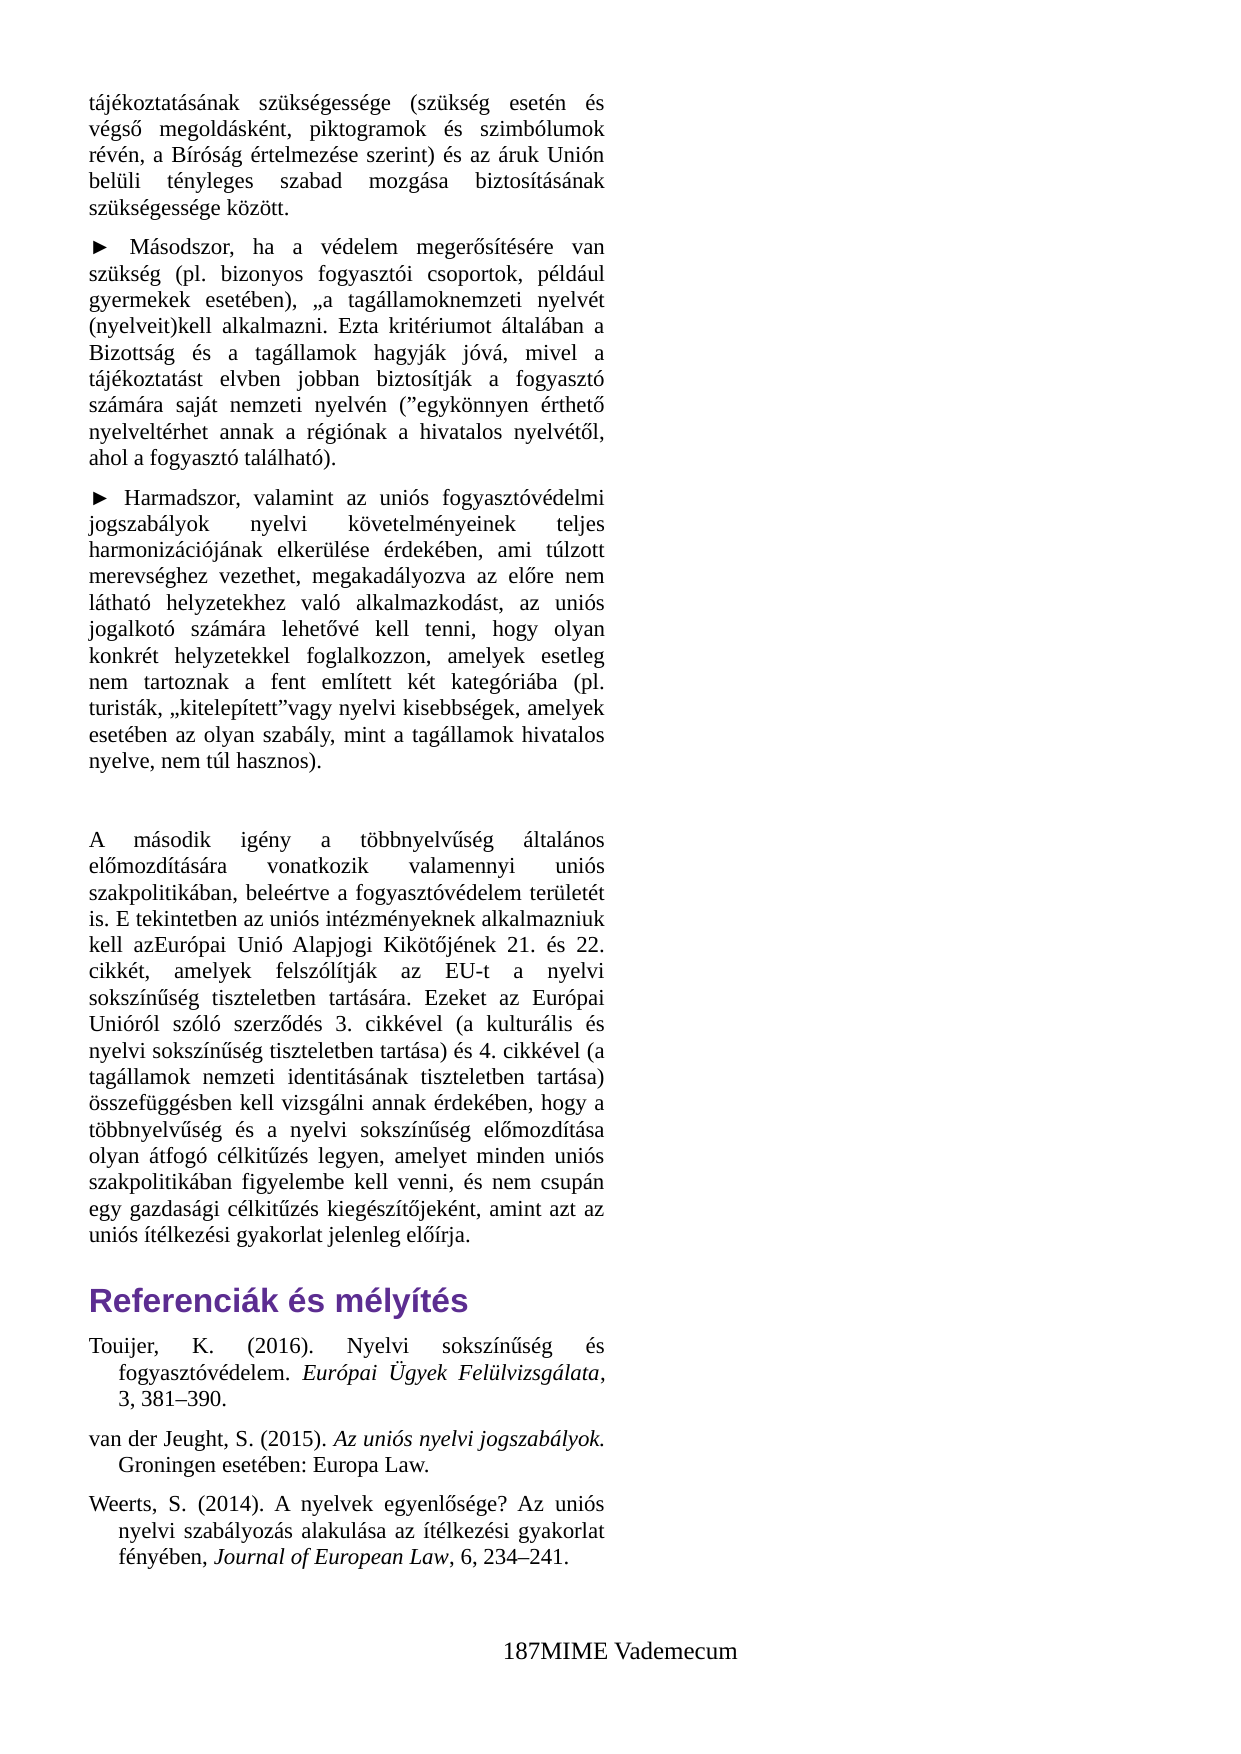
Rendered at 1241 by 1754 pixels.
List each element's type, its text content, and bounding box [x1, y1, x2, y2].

text Touijer, K. (2016). Nyelvi sokszínűség és fogyasztóvédelem. Európai Ügyek Felülvizsgálata, 3, 381–390. [88, 1332, 605, 1412]
text ► Másodszor, ha a védelem megerősítésére van szükség (pl. bizonyos fogyasztói csoportok, például gyermekek esetében), „a tagállamoknemzeti nyelvét (nyelveit)kell alkalmazni. Ezta kritériumot általában a Bizottság és a tagállamok hagyják jóvá, mivel a tájékoztatást elvben jobban biztosítják a fogyasztó számára saját nemzeti nyelvén (”egykönnyen érthető nyelveltérhet annak a régiónak a hivatalos nyelvétől, ahol a fogyasztó található). [88, 233, 605, 471]
text van der Jeught, S. (2015). Az uniós nyelvi jogszabályok. Groningen esetében: Europa Law. [88, 1424, 605, 1477]
subtitle Referenciák és mélyítés [88, 1281, 605, 1320]
text A második igény a többnyelvűség általános előmozdítására vonatkozik valamennyi uniós szakpolitikában, beleértve a fogyasztóvédelem területét is. E tekintetben az uniós intézményeknek alkalmazniuk kell azEurópai Unió Alapjogi Kikötőjének 21. és 22. cikkét, amelyek felszólítják az EU-t a nyelvi sokszínűség tiszteletben tartására. Ezeket az Európai Unióról szóló szerződés 3. cikkével (a kulturális és nyelvi sokszínűség tiszteletben tartása) és 4. cikkével (a tagállamok nemzeti identitásának tiszteletben tartása) összefüggésben kell vizsgálni annak érdekében, hogy a többnyelvűség és a nyelvi sokszínűség előmozdítása olyan átfogó célkitűzés legyen, amelyet minden uniós szakpolitikában figyelembe kell venni, és nem csupán egy gazdasági célkitűzés kiegészítőjeként, amint azt az uniós ítélkezési gyakorlat jelenleg előírja. [88, 826, 605, 1247]
text tájékoztatásának szükségessége (szükség esetén és végső megoldásként, piktogramok és szimbólumok révén, a Bíróság értelmezése szerint) és az áruk Unión belüli tényleges szabad mozgása biztosításának szükségessége között. [88, 88, 605, 220]
text Weerts, S. (2014). A nyelvek egyenlősége? Az uniós nyelvi szabályozás alakulása az ítélkezési gyakorlat fényében, Journal of European Law, 6, 234–241. [88, 1490, 605, 1569]
text ► Harmadszor, valamint az uniós fogyasztóvédelmi jogszabályok nyelvi követelményeinek teljes harmonizációjának elkerülése érdekében, ami túlzott merevséghez vezethet, megakadályozva az előre nem látható helyzetekhez való alkalmazkodást, az uniós jogalkotó számára lehetővé kell tenni, hogy olyan konkrét helyzetekkel foglalkozzon, amelyek esetleg nem tartoznak a fent említett két kategóriába (pl. turisták, „kitelepített”vagy nyelvi kisebbségek, amelyek esetében az olyan szabály, mint a tagállamok hivatalos nyelve, nem túl hasznos). [88, 483, 605, 773]
